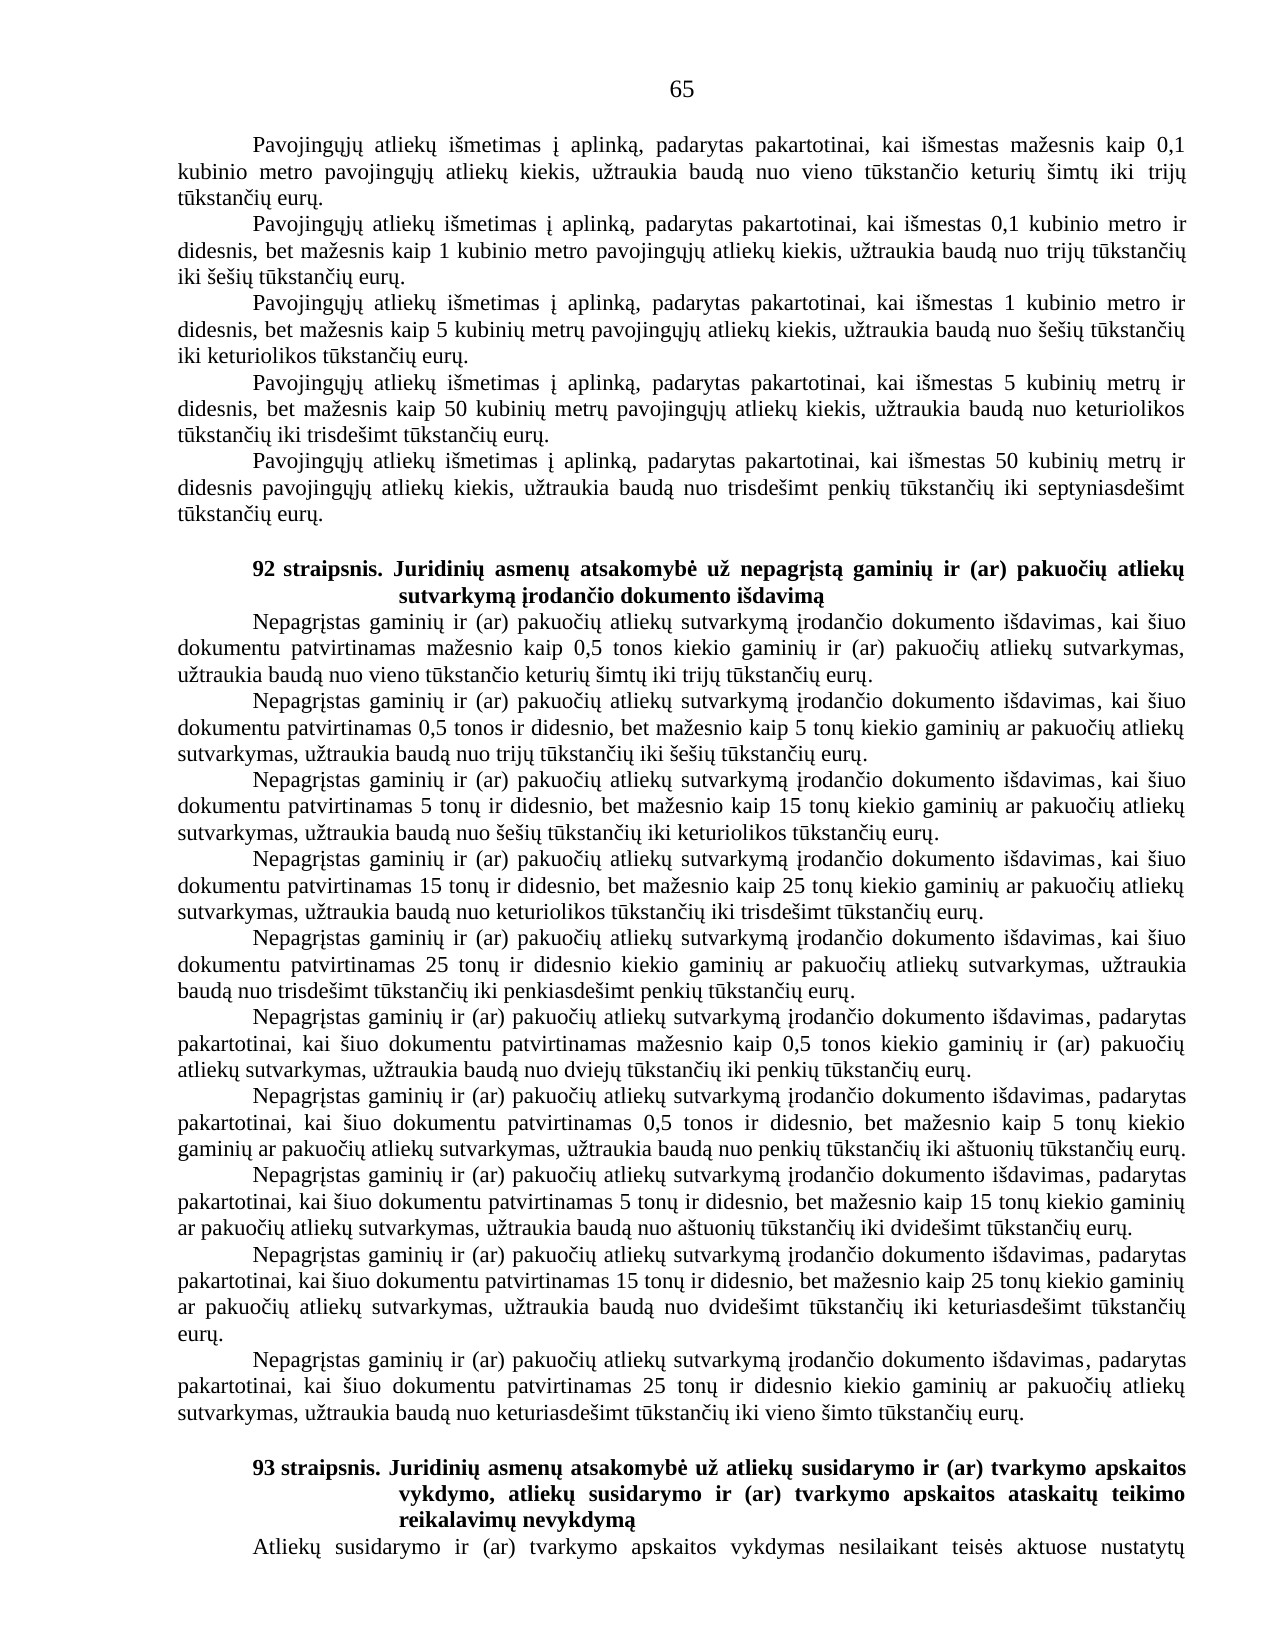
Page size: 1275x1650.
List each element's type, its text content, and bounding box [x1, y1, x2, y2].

text Pavojingųjų atliekų išmetimas į aplinką, padarytas pakartotinai, kai išmestas 0,1 kubinio metro ir didesnis, bet mažesnis kaip 1 kubinio metro pavojingųjų atliekų kiekis, užtraukia baudą nuo trijų tūkstančių iki šešių tūkstančių eurų. [177, 210, 1186, 289]
text 92 straipsnis. Juridinių asmenų atsakomybė už nepagrįstą gaminių ir (ar) pakuočių atliekų sutvarkymą įrodančio dokumento išdavimą [252, 555, 1186, 608]
text Pavojingųjų atliekų išmetimas į aplinką, padarytas pakartotinai, kai išmestas mažesnis kaip 0,1 kubinio metro pavojingųjų atliekų kiekis, užtraukia baudą nuo vieno tūkstančio keturių šimtų iki trijų tūkstančių eurų. [177, 131, 1186, 210]
text Nepagrįstas gaminių ir (ar) pakuočių atliekų sutvarkymą įrodančio dokumento išdavimas, padarytas pakartotinai, kai šiuo dokumentu patvirtinamas 25 tonų ir didesnio kiekio gaminių ar pakuočių atliekų sutvarkymas, užtraukia baudą nuo keturiasdešimt tūkstančių iki vieno šimto tūkstančių eurų. [177, 1346, 1186, 1425]
text Atliekų susidarymo ir (ar) tvarkymo apskaitos vykdymas nesilaikant teisės aktuose nustatytų [177, 1533, 1186, 1559]
text 93 straipsnis. Juridinių asmenų atsakomybė už atliekų susidarymo ir (ar) tvarkymo apskaitos vykdymo, atliekų susidarymo ir (ar) tvarkymo apskaitos ataskaitų teikimo reikalavimų nevykdymą [252, 1454, 1186, 1533]
text Nepagrįstas gaminių ir (ar) pakuočių atliekų sutvarkymą įrodančio dokumento išdavimas, padarytas pakartotinai, kai šiuo dokumentu patvirtinamas 0,5 tonos ir didesnio, bet mažesnio kaip 5 tonų kiekio gaminių ar pakuočių atliekų sutvarkymas, užtraukia baudą nuo penkių tūkstančių iki aštuonių tūkstančių eurų. [177, 1082, 1186, 1162]
text Nepagrįstas gaminių ir (ar) pakuočių atliekų sutvarkymą įrodančio dokumento išdavimas, padarytas pakartotinai, kai šiuo dokumentu patvirtinamas 15 tonų ir didesnio, bet mažesnio kaip 25 tonų kiekio gaminių ar pakuočių atliekų sutvarkymas, užtraukia baudą nuo dvidešimt tūkstančių iki keturiasdešimt tūkstančių eurų. [177, 1241, 1186, 1346]
text Pavojingųjų atliekų išmetimas į aplinką, padarytas pakartotinai, kai išmestas 1 kubinio metro ir didesnis, bet mažesnis kaip 5 kubinių metrų pavojingųjų atliekų kiekis, užtraukia baudą nuo šešių tūkstančių iki keturiolikos tūkstančių eurų. [177, 289, 1186, 368]
text Pavojingųjų atliekų išmetimas į aplinką, padarytas pakartotinai, kai išmestas 5 kubinių metrų ir didesnis, bet mažesnis kaip 50 kubinių metrų pavojingųjų atliekų kiekis, užtraukia baudą nuo keturiolikos tūkstančių iki trisdešimt tūkstančių eurų. [177, 368, 1186, 448]
text Nepagrįstas gaminių ir (ar) pakuočių atliekų sutvarkymą įrodančio dokumento išdavimas, kai šiuo dokumentu patvirtinamas 5 tonų ir didesnio, bet mažesnio kaip 15 tonų kiekio gaminių ar pakuočių atliekų sutvarkymas, užtraukia baudą nuo šešių tūkstančių iki keturiolikos tūkstančių eurų. [177, 766, 1186, 845]
text Nepagrįstas gaminių ir (ar) pakuočių atliekų sutvarkymą įrodančio dokumento išdavimas, kai šiuo dokumentu patvirtinamas mažesnio kaip 0,5 tonos kiekio gaminių ir (ar) pakuočių atliekų sutvarkymas, užtraukia baudą nuo vieno tūkstančio keturių šimtų iki trijų tūkstančių eurų. [177, 608, 1186, 687]
text Nepagrįstas gaminių ir (ar) pakuočių atliekų sutvarkymą įrodančio dokumento išdavimas, padarytas pakartotinai, kai šiuo dokumentu patvirtinamas 5 tonų ir didesnio, bet mažesnio kaip 15 tonų kiekio gaminių ar pakuočių atliekų sutvarkymas, užtraukia baudą nuo aštuonių tūkstančių iki dvidešimt tūkstančių eurų. [177, 1162, 1186, 1241]
text Nepagrįstas gaminių ir (ar) pakuočių atliekų sutvarkymą įrodančio dokumento išdavimas, padarytas pakartotinai, kai šiuo dokumentu patvirtinamas mažesnio kaip 0,5 tonos kiekio gaminių ir (ar) pakuočių atliekų sutvarkymas, užtraukia baudą nuo dviejų tūkstančių iki penkių tūkstančių eurų. [177, 1003, 1186, 1082]
text Nepagrįstas gaminių ir (ar) pakuočių atliekų sutvarkymą įrodančio dokumento išdavimas, kai šiuo dokumentu patvirtinamas 0,5 tonos ir didesnio, bet mažesnio kaip 5 tonų kiekio gaminių ar pakuočių atliekų sutvarkymas, užtraukia baudą nuo trijų tūkstančių iki šešių tūkstančių eurų. [177, 687, 1186, 766]
text Nepagrįstas gaminių ir (ar) pakuočių atliekų sutvarkymą įrodančio dokumento išdavimas, kai šiuo dokumentu patvirtinamas 15 tonų ir didesnio, bet mažesnio kaip 25 tonų kiekio gaminių ar pakuočių atliekų sutvarkymas, užtraukia baudą nuo keturiolikos tūkstančių iki trisdešimt tūkstančių eurų. [177, 845, 1186, 924]
text Nepagrįstas gaminių ir (ar) pakuočių atliekų sutvarkymą įrodančio dokumento išdavimas, kai šiuo dokumentu patvirtinamas 25 tonų ir didesnio kiekio gaminių ar pakuočių atliekų sutvarkymas, užtraukia baudą nuo trisdešimt tūkstančių iki penkiasdešimt penkių tūkstančių eurų. [177, 924, 1186, 1003]
text Pavojingųjų atliekų išmetimas į aplinką, padarytas pakartotinai, kai išmestas 50 kubinių metrų ir didesnis pavojingųjų atliekų kiekis, užtraukia baudą nuo trisdešimt penkių tūkstančių iki septyniasdešimt tūkstančių eurų. [177, 448, 1186, 527]
